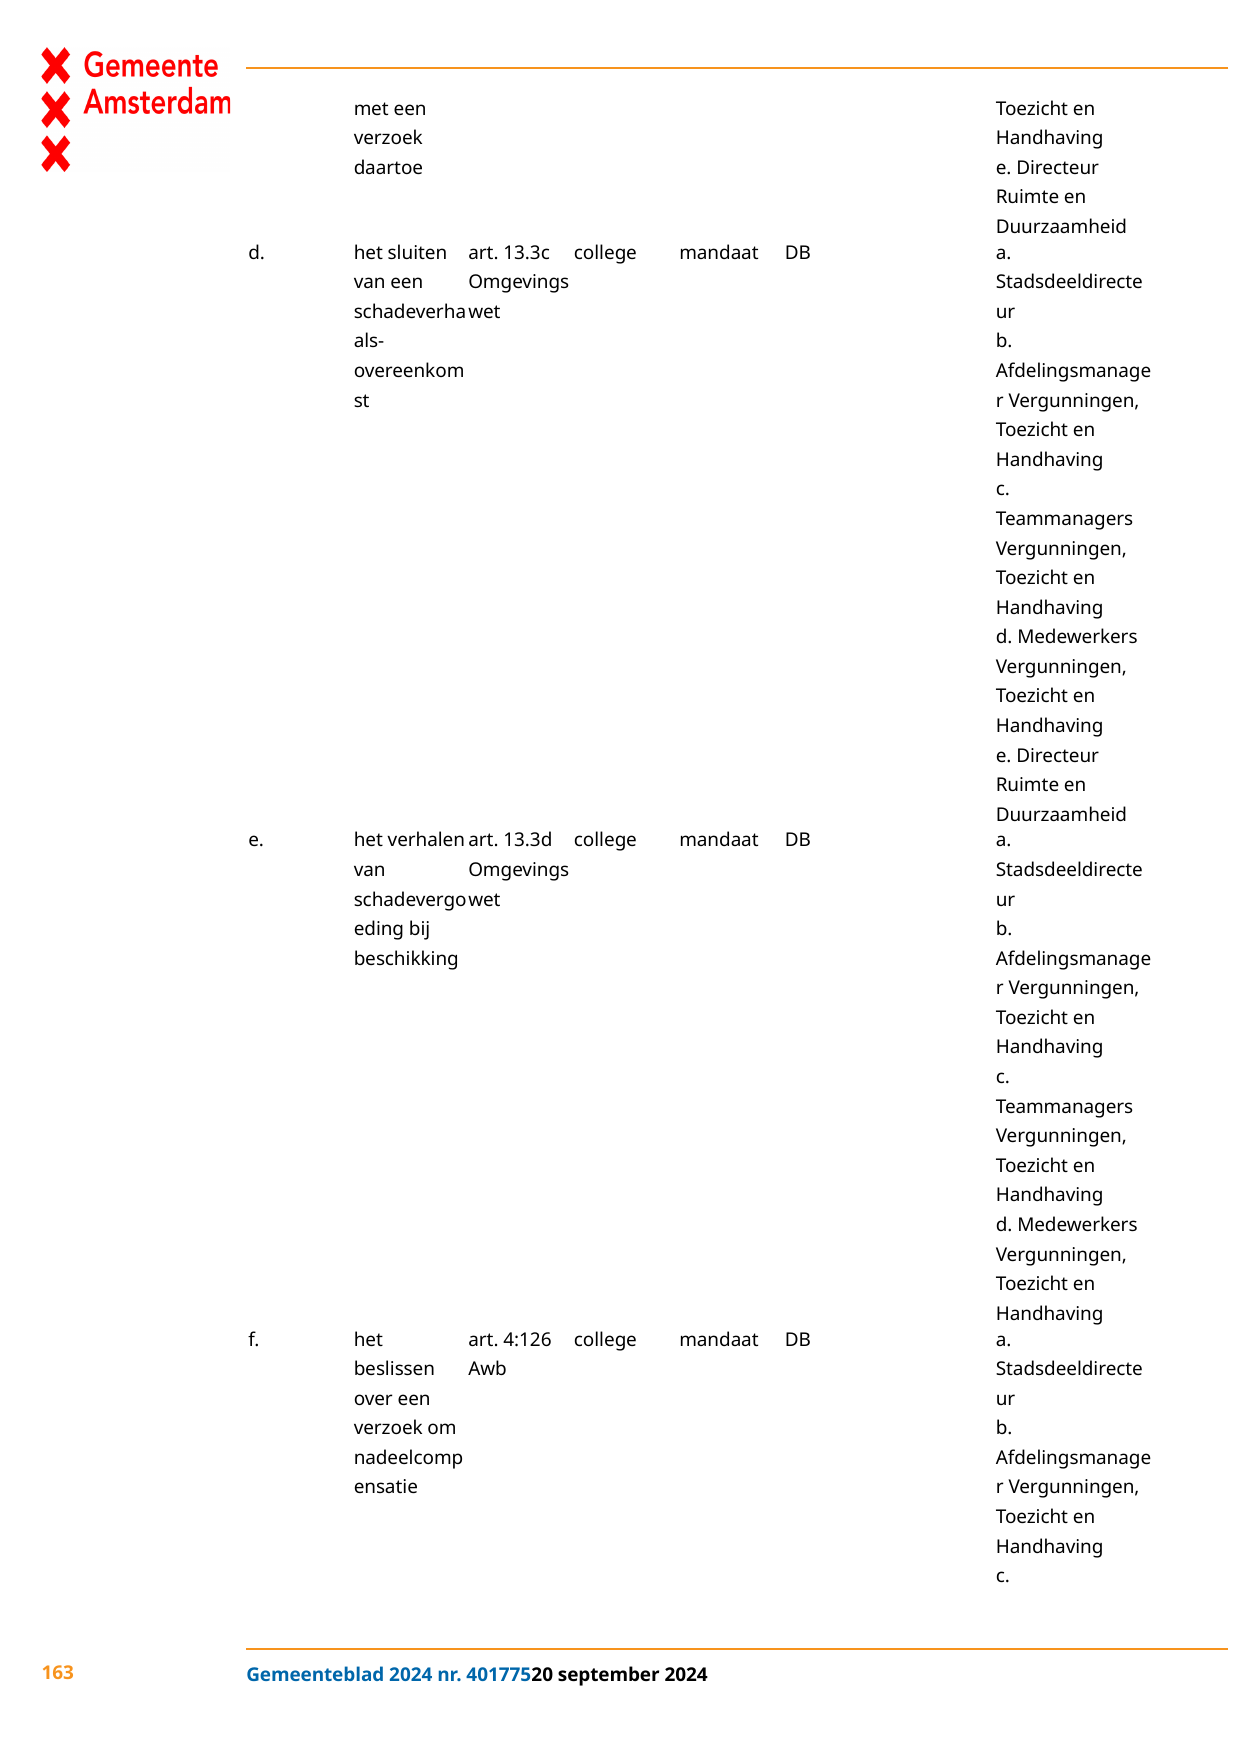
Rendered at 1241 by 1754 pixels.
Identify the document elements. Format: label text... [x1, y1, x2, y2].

table_cell [785, 95, 890, 239]
table_cell het beslissen over een verzoek om nadeelcompensatie [354, 1326, 468, 1588]
table_cell DB [785, 827, 890, 1326]
table_cell d. [248, 239, 353, 827]
table_cell [248, 95, 353, 239]
table_cell het sluiten van een schadeverhaals-overeenkomst [354, 239, 468, 827]
table_cell art. 13.3d Omgevingswet [468, 827, 574, 1326]
table_cell f. [248, 1326, 353, 1588]
table_cell [679, 95, 784, 239]
table_cell mandaat [679, 827, 784, 1326]
table_cell a. Stadsdeeldirecteur b. Afdelingsmanager Vergunningen, Toezicht en Handhaving c. Teammanagers Vergunningen, Toezicht en Handhaving d. Medewerkers Vergunningen, Toezicht en Handhaving [996, 827, 1152, 1326]
table_cell art. 13.3c Omgevingswet [468, 239, 574, 827]
table_cell college [574, 239, 679, 827]
table_cell [890, 1326, 996, 1588]
table_cell mandaat [679, 239, 784, 827]
table_cell a. Stadsdeeldirecteur b. Afdelingsmanager Vergunningen, Toezicht en Handhaving c. [996, 1326, 1152, 1588]
table_cell college [574, 827, 679, 1326]
table_cell DB [785, 239, 890, 827]
table_cell a. Stadsdeeldirecteur b. Afdelingsmanager Vergunningen, Toezicht en Handhaving c. Teammanagers Vergunningen, Toezicht en Handhaving d. Medewerkers Vergunningen, Toezicht en Handhaving e. Directeur Ruimte en Duurzaamheid [996, 239, 1152, 827]
table_cell mandaat [679, 1326, 784, 1588]
table_cell college [574, 1326, 679, 1588]
table_cell [574, 95, 679, 239]
table_cell art. 4:126 Awb [468, 1326, 574, 1588]
table_cell het verhalen van schadevergoeding bij beschikking [354, 827, 468, 1326]
picture [41, 47, 231, 172]
table_cell [890, 827, 996, 1326]
table_cell [890, 95, 996, 239]
table_cell met een verzoek daartoe [354, 95, 468, 239]
table_cell e. [248, 827, 353, 1326]
table_cell Toezicht en Handhaving e. Directeur Ruimte en Duurzaamheid [996, 95, 1152, 239]
table_cell [468, 95, 574, 239]
table_cell [890, 239, 996, 827]
table_cell DB [785, 1326, 890, 1588]
